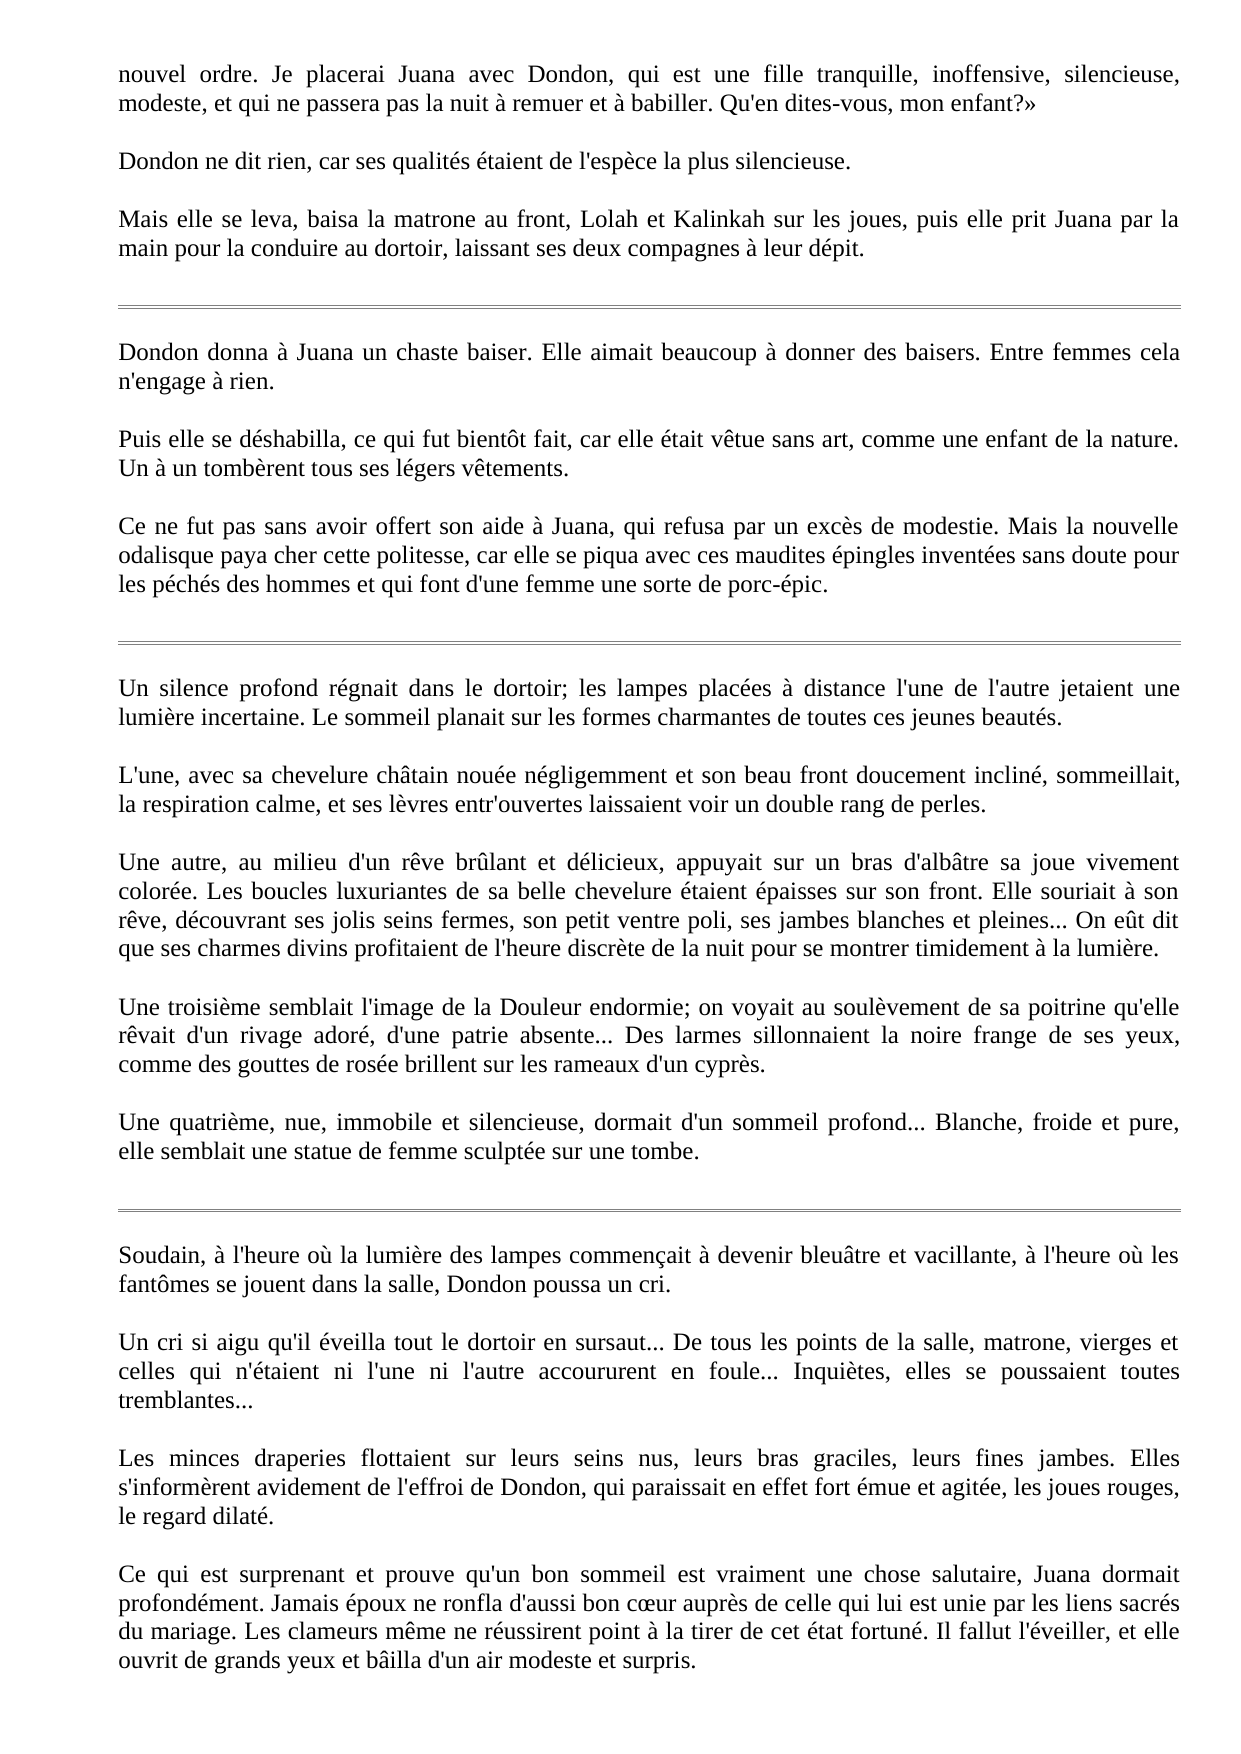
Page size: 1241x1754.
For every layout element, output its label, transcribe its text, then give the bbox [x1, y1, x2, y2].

text Puis elle se déshabilla, ce qui fut bientôt fait, car elle était vêtue sans art, comme une enfant de la nature. Un à un tombèrent tous ses légers vêtements. [118, 424, 1181, 482]
text Une autre, au milieu d'un rêve brûlant et délicieux, appuyait sur un bras d'albâtre sa joue vivement colorée. Les boucles luxuriantes de sa belle chevelure étaient épaisses sur son front. Elle souriait à son rêve, découvrant ses jolis seins fermes, son petit ventre poli, ses jambes blanches et pleines... On eût dit que ses charmes divins profitaient de l'heure discrète de la nuit pour se montrer timidement à la lumière. [118, 847, 1181, 962]
text Ce ne fut pas sans avoir offert son aide à Juana, qui refusa par un excès de modestie. Mais la nouvelle odalisque paya cher cette politesse, car elle se piqua avec ces maudites épingles inventées sans doute pour les péchés des hommes et qui font d'une femme une sorte de porc-épic. [118, 511, 1181, 598]
text Une quatrième, nue, immobile et silencieuse, dormait d'un sommeil profond... Blanche, froide et pure, elle semblait une statue de femme sculptée sur une tombe. [118, 1107, 1181, 1165]
text nouvel ordre. Je placerai Juana avec Dondon, qui est une fille tranquille, inoffensive, silencieuse, modeste, et qui ne passera pas la nuit à remuer et à babiller. Qu'en dites-vous, mon enfant?» [118, 59, 1181, 117]
text Mais elle se leva, baisa la matrone au front, Lolah et Kalinkah sur les joues, puis elle prit Juana par la main pour la conduire au dortoir, laissant ses deux compagnes à leur dépit. [118, 204, 1181, 262]
text Un silence profond régnait dans le dortoir; les lampes placées à distance l'une de l'autre jetaient une lumière incertaine. Le sommeil planait sur les formes charmantes de toutes ces jeunes beautés. [118, 673, 1181, 731]
text Une troisième semblait l'image de la Douleur endormie; on voyait au soulèvement de sa poitrine qu'elle rêvait d'un rivage adoré, d'une patrie absente... Des larmes sillonnaient la noire frange de ses yeux, comme des gouttes de rosée brillent sur les rameaux d'un cyprès. [118, 992, 1181, 1078]
text L'une, avec sa chevelure châtain nouée négligemment et son beau front doucement incliné, sommeillait, la respiration calme, et ses lèvres entr'ouvertes laissaient voir un double rang de perles. [118, 760, 1181, 818]
text Dondon donna à Juana un chaste baiser. Elle aimait beaucoup à donner des baisers. Entre femmes cela n'engage à rien. [118, 337, 1181, 395]
text Soudain, à l'heure où la lumière des lampes commençait à devenir bleuâtre et vacillante, à l'heure où les fantômes se jouent dans la salle, Dondon poussa un cri. [118, 1241, 1181, 1298]
text Ce qui est surprenant et prouve qu'un bon sommeil est vraiment une chose salutaire, Juana dormait profondément. Jamais époux ne ronfla d'aussi bon cœur auprès de celle qui lui est unie par les liens sacrés du mariage. Les clameurs même ne réussirent point à la tirer de cet état fortuné. Il fallut l'éveiller, et elle ouvrit de grands yeux et bâilla d'un air modeste et surpris. [118, 1559, 1181, 1674]
text Les minces draperies flottaient sur leurs seins nus, leurs bras graciles, leurs fines jambes. Elles s'informèrent avidement de l'effroi de Dondon, qui paraissait en effet fort émue et agitée, les joues rouges, le regard dilaté. [118, 1443, 1181, 1529]
text Un cri si aigu qu'il éveilla tout le dortoir en sursaut... De tous les points de la salle, matrone, vierges et celles qui n'étaient ni l'une ni l'autre accoururent en foule... Inquiètes, elles se poussaient toutes tremblantes... [118, 1327, 1181, 1414]
text Dondon ne dit rien, car ses qualités étaient de l'espèce la plus silencieuse. [118, 146, 1181, 175]
